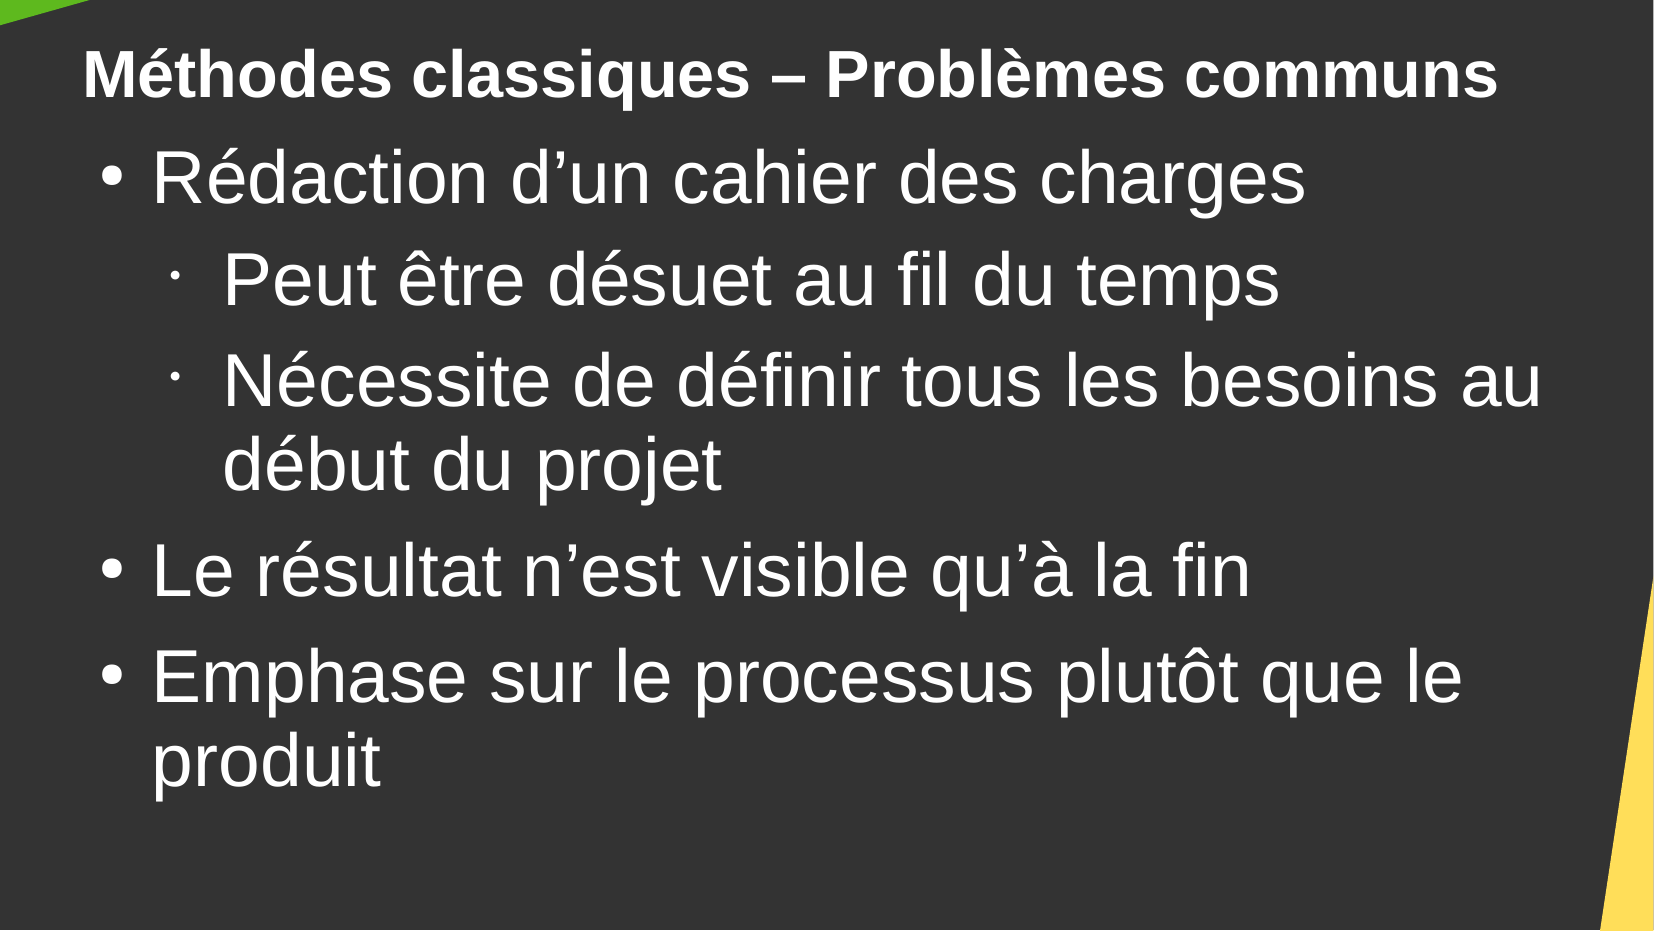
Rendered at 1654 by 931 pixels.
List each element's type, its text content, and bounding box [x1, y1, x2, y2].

title Méthodes classiques – Problèmes communs [82, 37, 1571, 122]
text_box [1599, 572, 1654, 931]
list Rédaction d’un cahier des charges Peut être désuet au fil du temps Nécessite de définir tous les besoins au début du projet Le résultat n’est visible qu’à la fin Emphase sur le processus plutôt que le produit [80, 135, 1620, 839]
text_box [0, 0, 90, 26]
